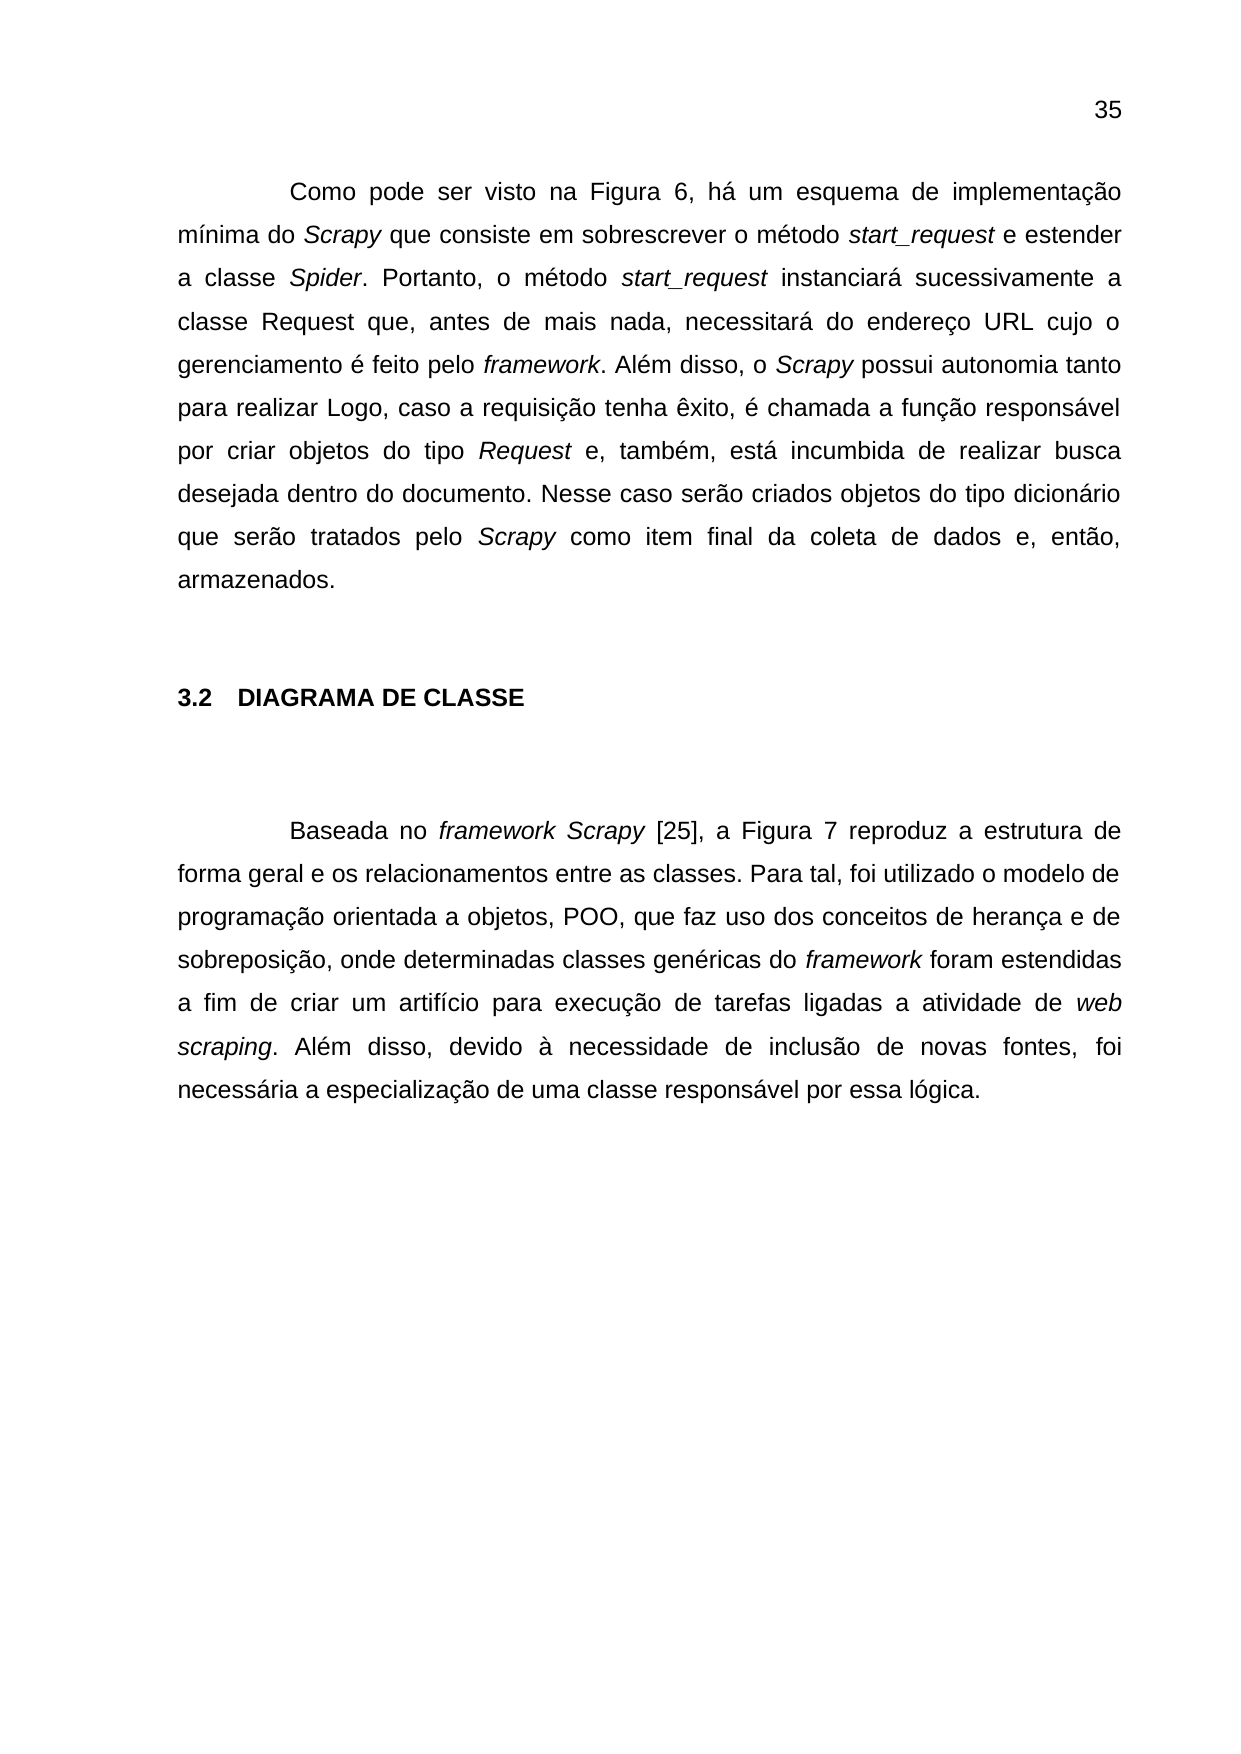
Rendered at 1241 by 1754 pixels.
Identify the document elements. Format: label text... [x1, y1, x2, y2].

text Baseada no framework Scrapy [25], a Figura 7 reproduz a estrutura de forma geral e os relacionamentos entre as classes. Para tal, foi utilizado o modelo de programação orientada a objetos, POO, que faz uso dos conceitos de herança e de sobreposição, onde determinadas classes genéricas do framework foram estendidas a fim de criar um artifício para execução de tarefas ligadas a atividade de web scraping. Além disso, devido à necessidade de inclusão de novas fontes, foi necessária a especialização de uma classe responsável por essa lógica. [177, 816, 1122, 1103]
subtitle DIAGRAMA DE CLASSE [177, 683, 1122, 712]
text Como pode ser visto na Figura 6, há um esquema de implementação mínima do Scrapy que consiste em sobrescrever o método start_request e estender a classe Spider. Portanto, o método start_request instanciará sucessivamente a classe Request que, antes de mais nada, necessitará do endereço URL cujo o gerenciamento é feito pelo framework. Além disso, o Scrapy possui autonomia tanto para realizar Logo, caso a requisição tenha êxito, é chamada a função responsável por criar objetos do tipo Request e, também, está incumbida de realizar busca desejada dentro do documento. Nesse caso serão criados objetos do tipo dicionário que serão tratados pelo Scrapy como item final da coleta de dados e, então, armazenados. [177, 177, 1122, 594]
